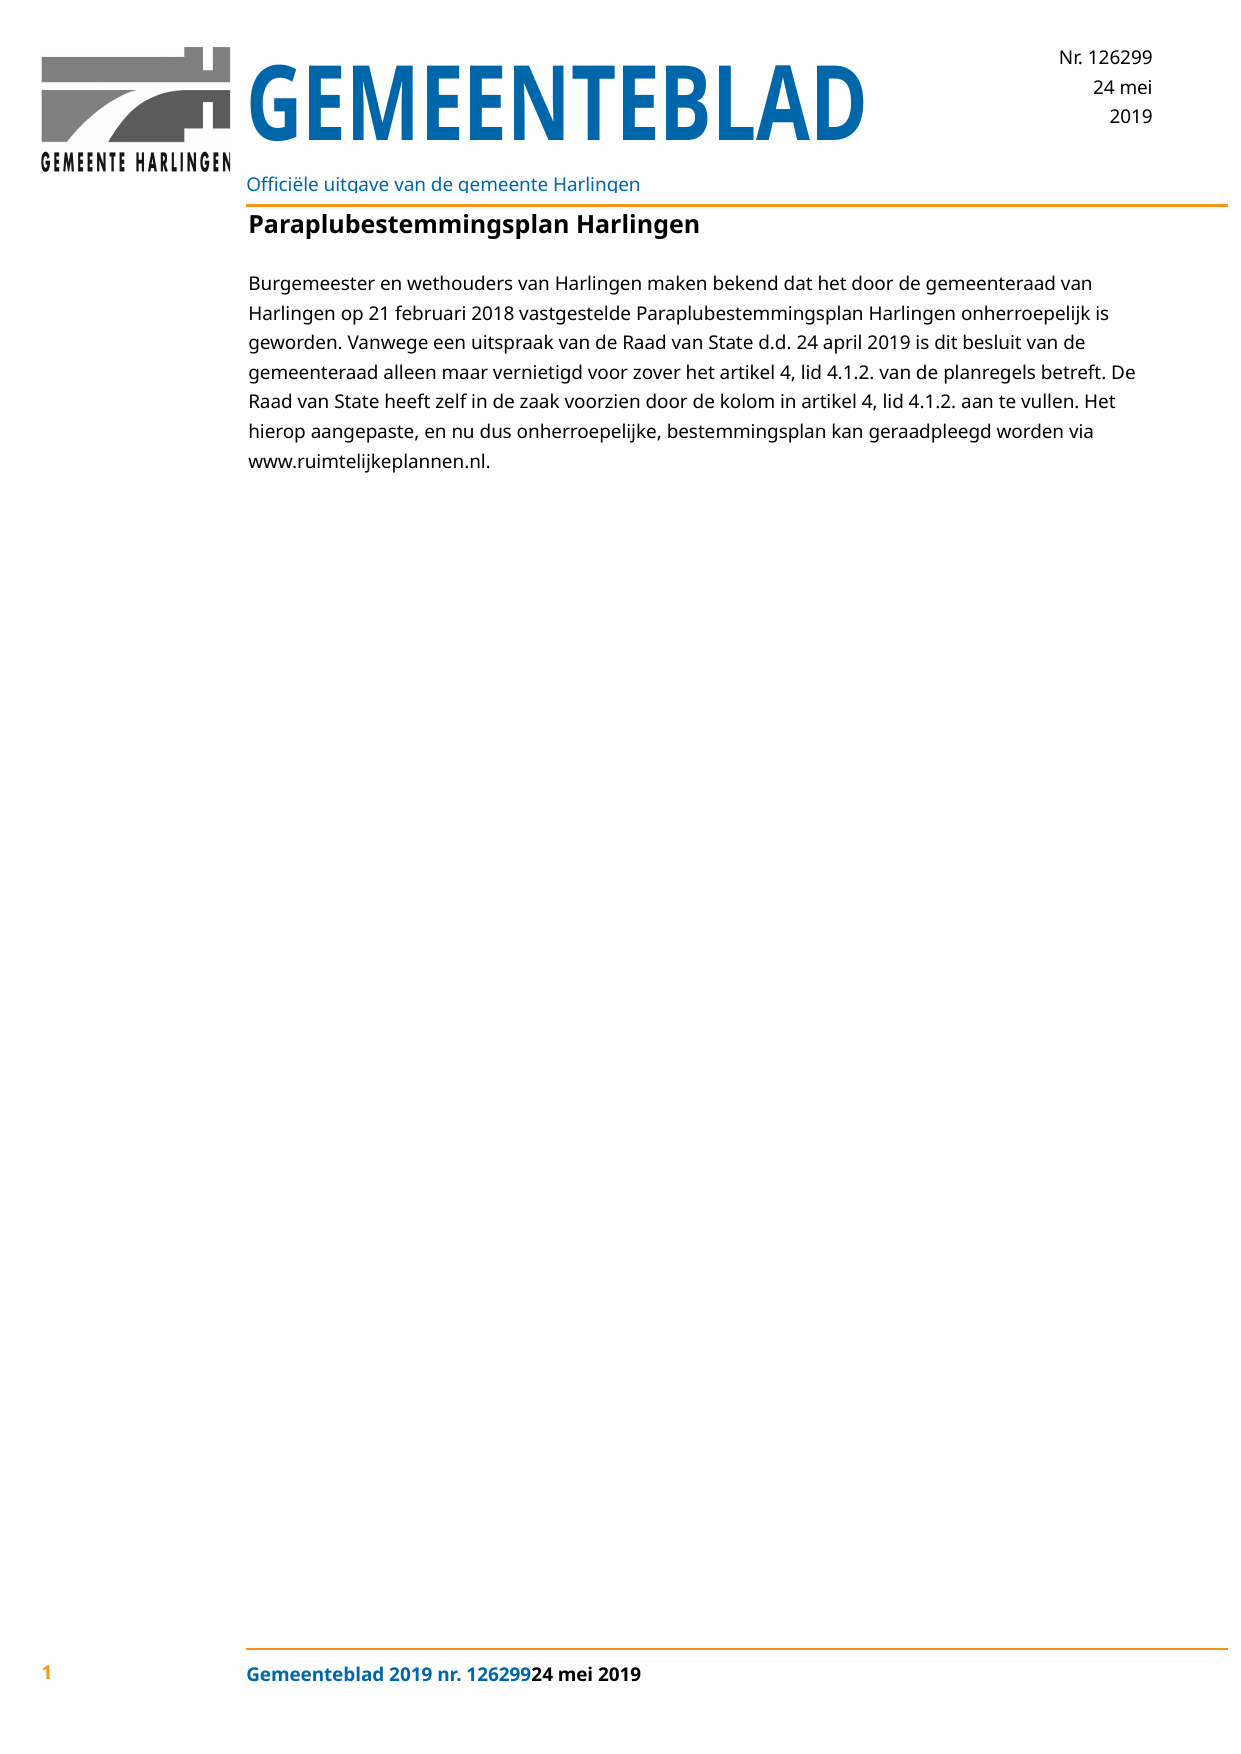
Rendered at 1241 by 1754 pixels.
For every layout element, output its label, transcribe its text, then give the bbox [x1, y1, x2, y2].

picture [41, 47, 231, 172]
text Paraplubestemmingsplan Harlingen [248, 207, 1152, 241]
text Burgemeester en wethouders van Harlingen maken bekend dat het door de gemeenteraad van Harlingen op 21 februari 2018 vastgestelde Paraplubestemmingsplan Harlingen onherroepelijk is geworden. Vanwege een uitspraak van de Raad van State d.d. 24 april 2019 is dit besluit van de gemeenteraad alleen maar vernietigd voor zover het artikel 4, lid 4.1.2. van de planregels betreft. De Raad van State heeft zelf in de zaak voorzien door de kolom in artikel 4, lid 4.1.2. aan te vullen. Het hierop aangepaste, en nu dus onherroepelijke, bestemmingsplan kan geraadpleegd worden via www.ruimtelijkeplannen.nl. [248, 270, 1152, 473]
